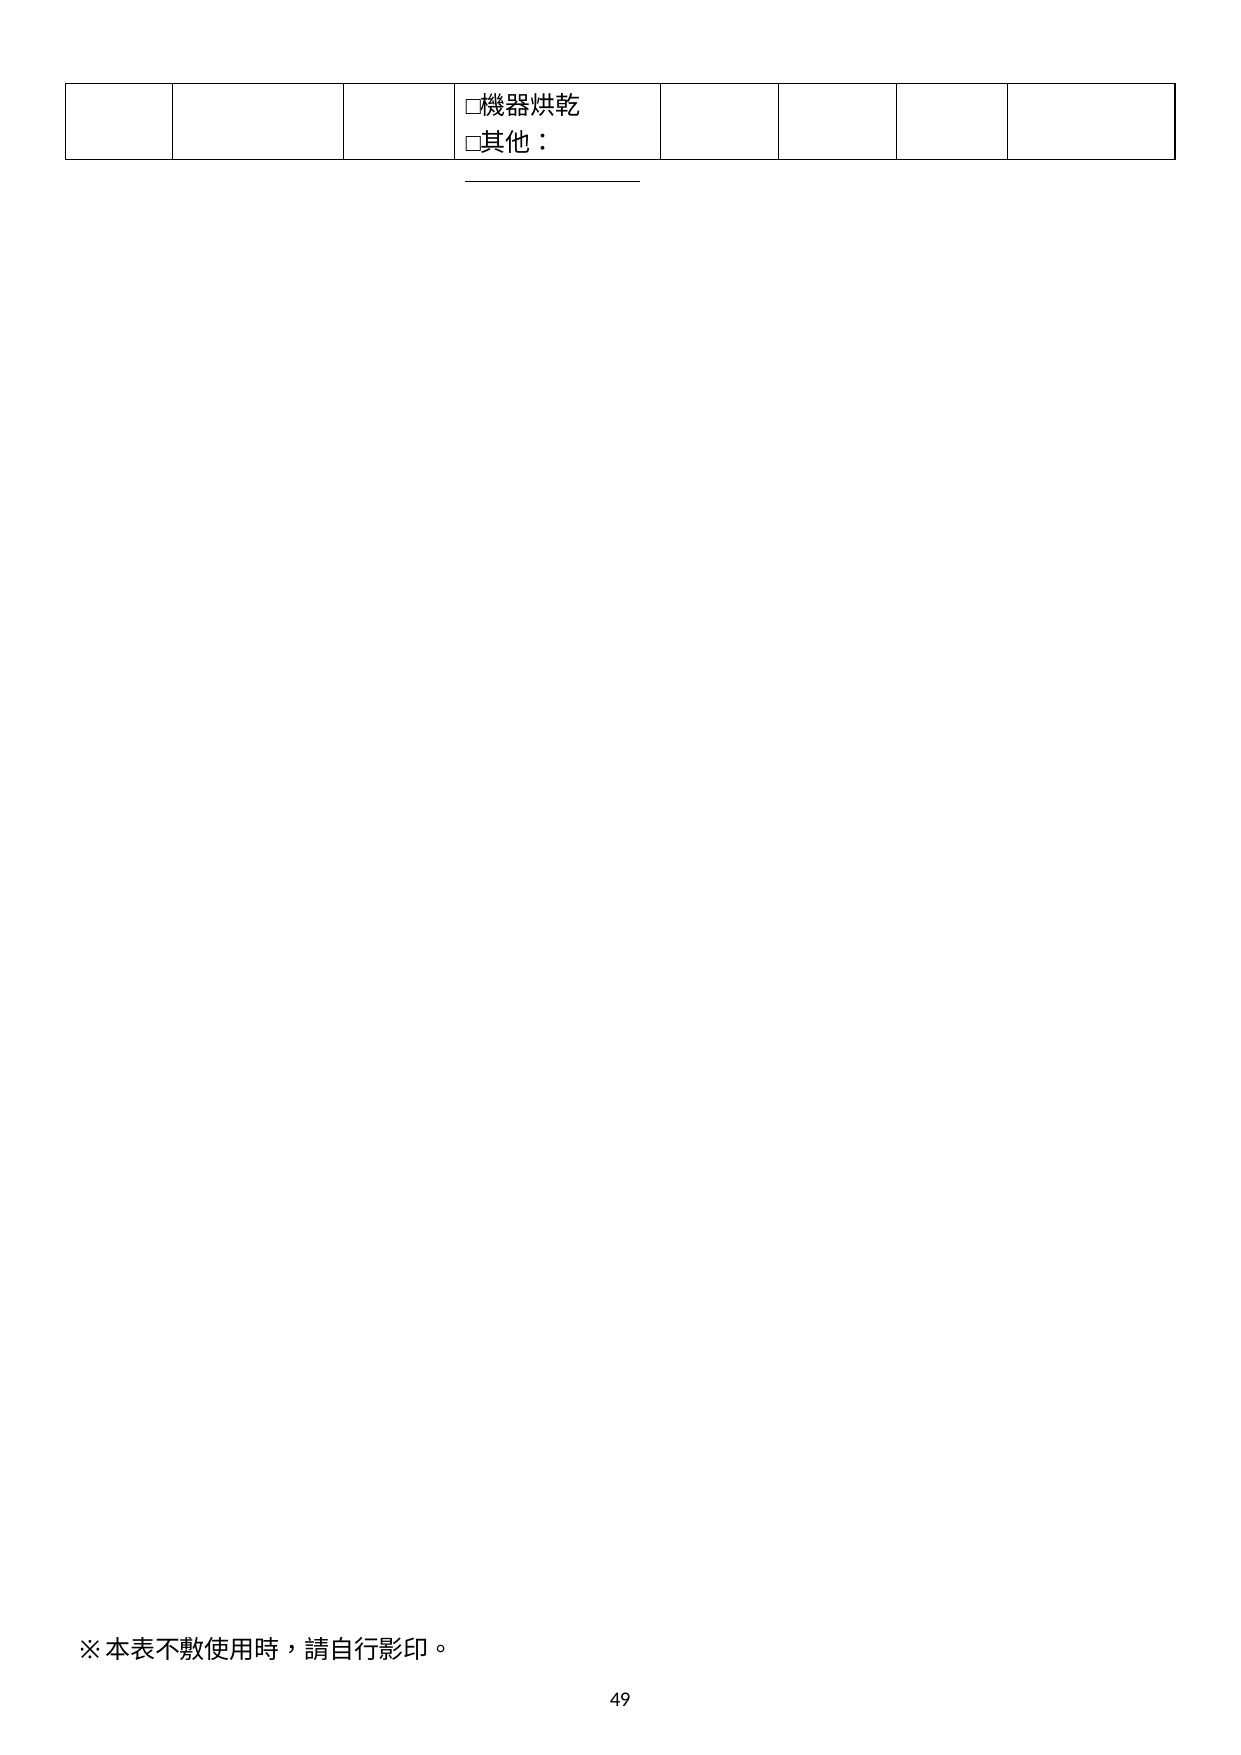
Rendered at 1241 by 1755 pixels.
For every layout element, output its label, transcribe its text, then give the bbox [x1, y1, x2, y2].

table_cell [661, 84, 778, 158]
table_cell [173, 84, 343, 158]
table_cell □機器烘乾 □其他： [455, 84, 660, 158]
table_cell [1008, 84, 1174, 158]
table_cell [897, 84, 1007, 158]
table_cell [66, 84, 172, 158]
table_cell [344, 84, 454, 158]
table_cell [779, 84, 896, 158]
